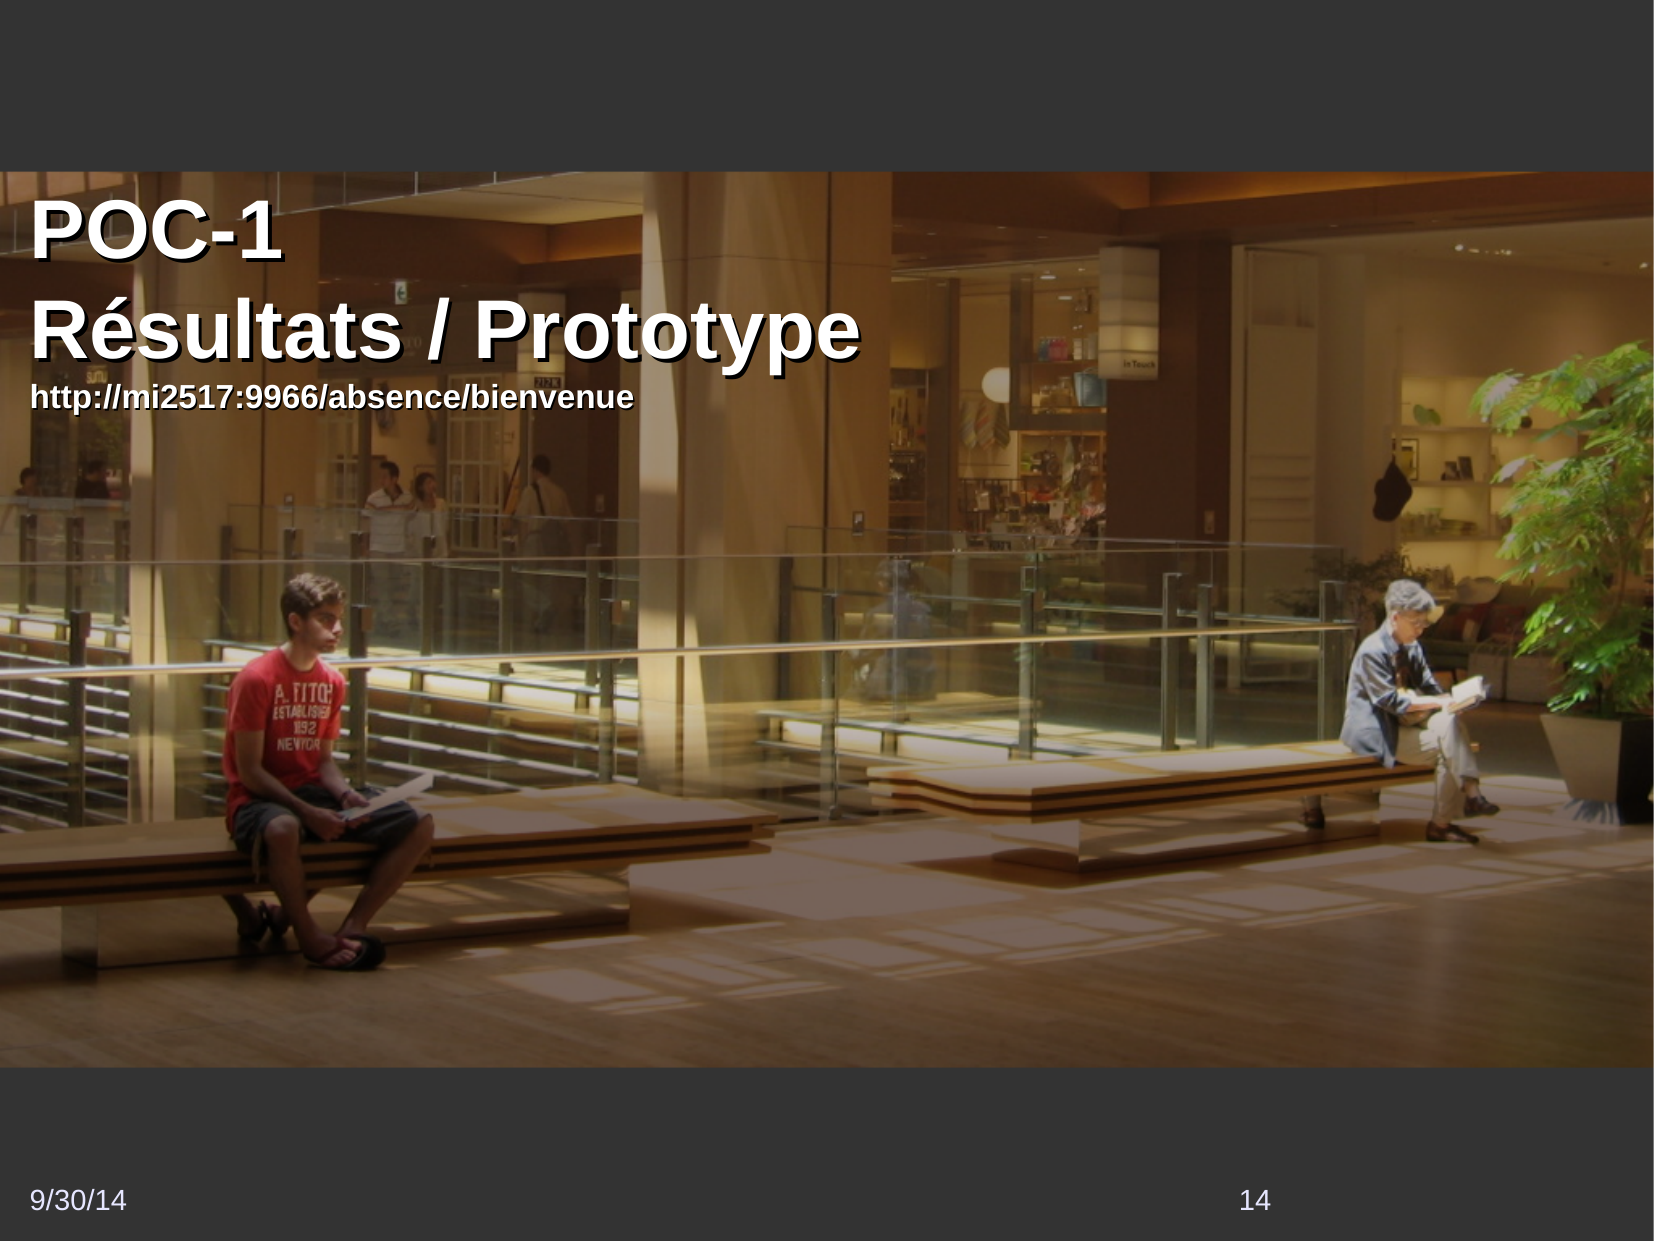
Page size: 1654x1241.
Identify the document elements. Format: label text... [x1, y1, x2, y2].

title POC-1 Résultats / Prototype http://mi2517:9966/absence/bienvenue [29, 175, 1506, 416]
picture [0, 0, 1654, 1241]
text_box [1238, 1181, 1625, 1240]
text_box 9/30/14 [29, 1181, 415, 1240]
